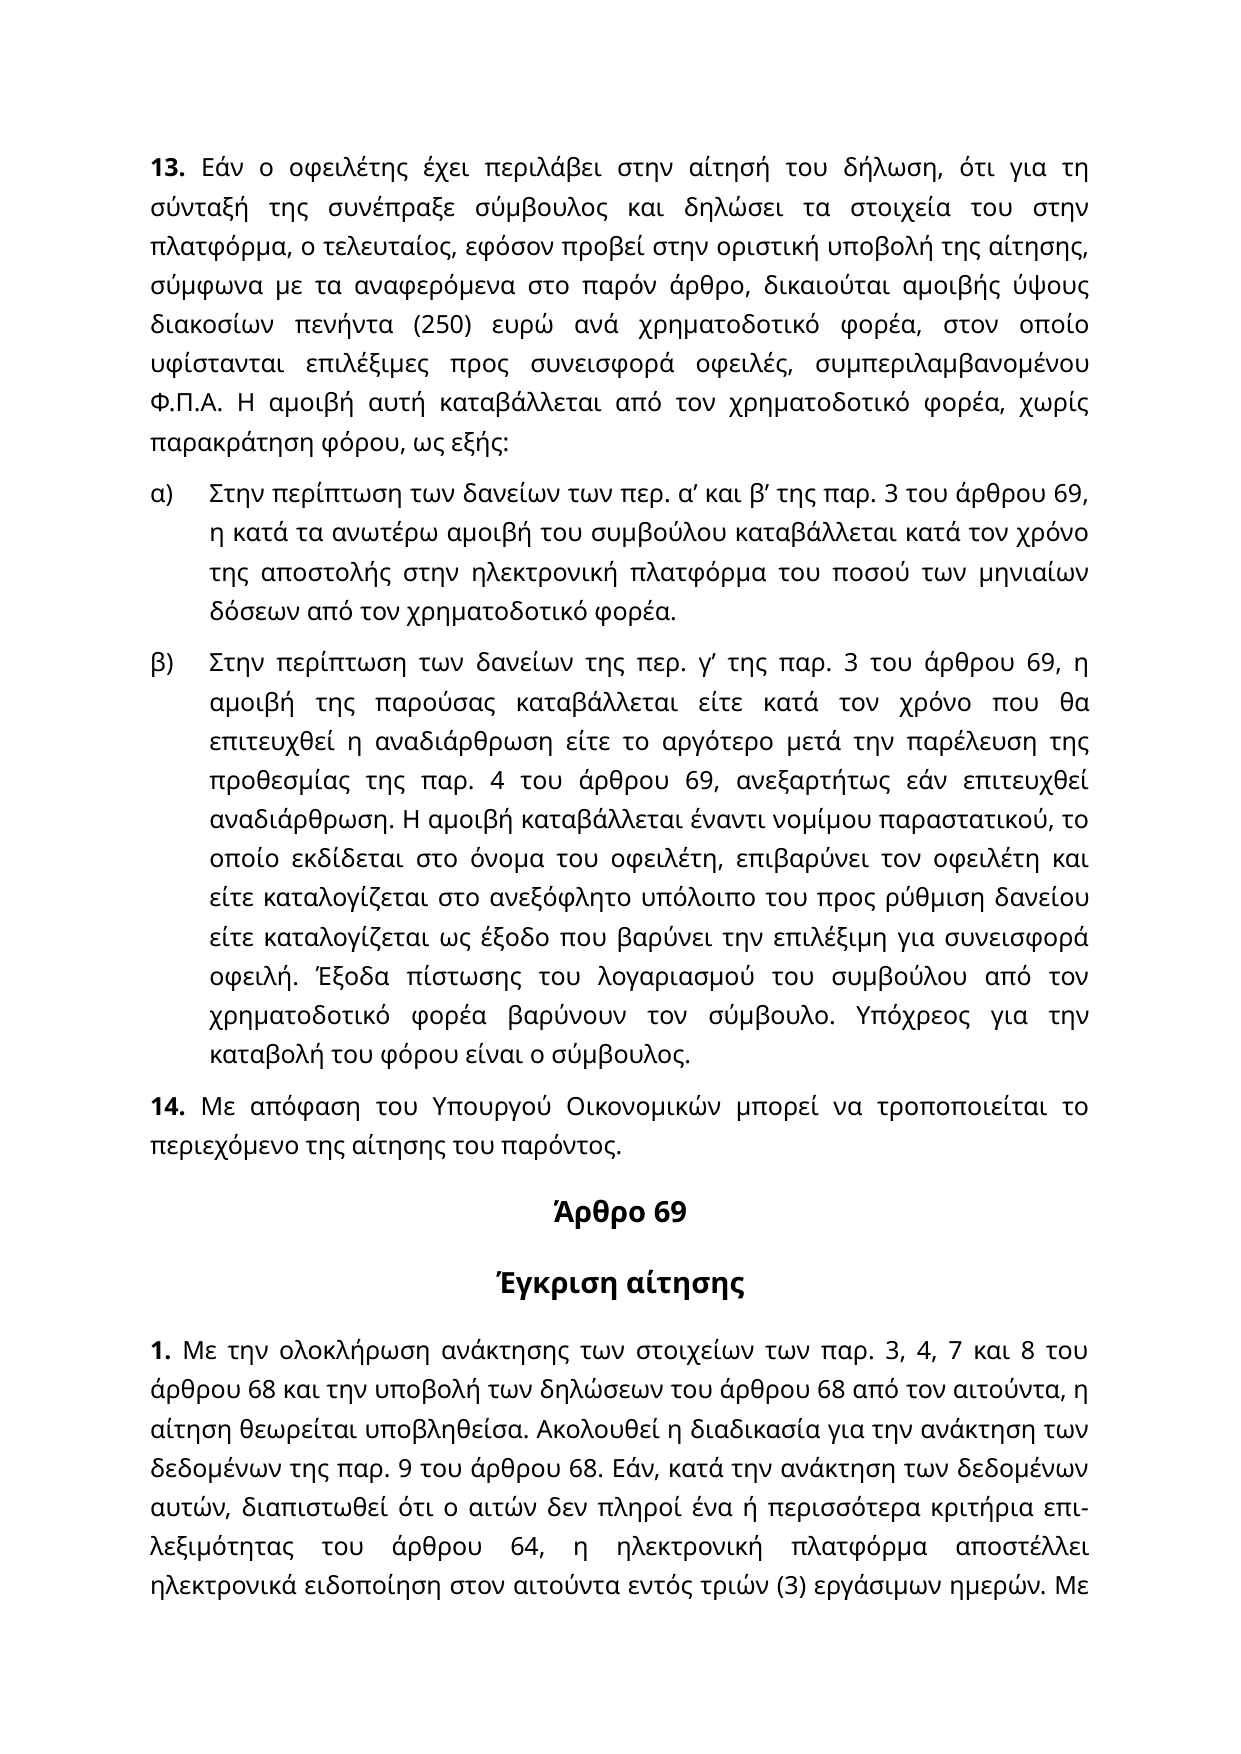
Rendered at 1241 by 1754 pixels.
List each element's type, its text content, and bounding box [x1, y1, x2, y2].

subtitle Έγκριση αίτησης [150, 1262, 1090, 1302]
subtitle Άρθρο 69 [150, 1192, 1090, 1231]
list β) Στην περίπτωση των δανείων της περ. γ’ της παρ. 3 του άρθρου 69, η αμοιβή της παρούσας καταβάλλεται είτε κατά τον χρόνο που θα επιτευχθεί η αναδιάρθρωση είτε το αργότερο μετά την παρέλευση της προθεσμίας της παρ. 4 του άρθρου 69, ανεξαρτήτως εάν επιτευχθεί αναδιάρθρωση. Η αμοιβή καταβάλλεται έναντι νομίμου παραστατικού, το οποίο εκδίδεται στο όνομα του οφειλέτη, επιβαρύνει τον οφειλέτη και είτε καταλογίζεται στο ανεξόφλητο υπόλοιπο του προς ρύθμιση δανείου είτε καταλογίζεται ως έξοδο που βαρύνει την επιλέξιμη για συνεισφορά οφειλή. Έξοδα πίστωσης του λογαριασμού του συμβούλου από τον χρηματοδοτικό φορέα βαρύνουν τον σύμβουλο. Υπόχρεος για την καταβολή του φόρου είναι ο σύμβουλος. [150, 645, 1090, 1071]
text 14. Με απόφαση του Υπουργού Οικονομικών μπορεί να τροποποιείται το περιεχόμενο της αίτησης του παρόντος. [150, 1088, 1090, 1162]
text 13. Εάν ο οφειλέτης έχει περιλάβει στην αίτησή του δήλωση, ότι για τη σύνταξή της συνέπραξε σύμβουλος και δηλώσει τα στοιχεία του στην πλατφόρμα, ο τελευταίος, εφόσον προβεί στην οριστική υποβολή της αίτησης, σύμφωνα με τα αναφερόμενα στο παρόν άρθρο, δικαιούται αμοιβής ύψους διακοσίων πενήντα (250) ευρώ ανά χρηματοδοτικό φορέα, στον οποίο υφίστανται επιλέξιμες προς συνεισφορά οφειλές, συμπεριλαμβανομένου Φ.Π.Α. Η αμοιβή αυτή καταβάλλεται από τον χρηματοδοτικό φορέα, χωρίς παρακράτηση φόρου, ως εξής: [150, 150, 1090, 458]
list α) Στην περίπτωση των δανείων των περ. α’ και β’ της παρ. 3 του άρθρου 69, η κατά τα ανωτέρω αμοιβή του συμβούλου καταβάλλεται κατά τον χρόνο της αποστολής στην ηλεκτρονική πλατφόρμα του ποσού των μηνιαίων δόσεων από τον χρηματοδοτικό φορέα. [150, 476, 1090, 627]
text 1. Με την ολοκλήρωση ανάκτησης των στοιχείων των παρ. 3, 4, 7 και 8 του άρθρου 68 και την υποβολή των δηλώσεων του άρθρου 68 από τον αιτούντα, η αίτηση θεωρείται υποβληθείσα. Ακολουθεί η διαδικασία για την ανάκτηση των δεδομένων της παρ. 9 του άρθρου 68. Εάν, κατά την ανάκτηση των δεδομένων αυτών, διαπιστωθεί ότι ο αιτών δεν πληροί ένα ή περισσότερα κριτήρια επι- λεξιμότητας του άρθρου 64, η ηλεκτρονική πλατφόρμα αποστέλλει ηλεκτρονικά ειδοποίηση στον αιτούντα εντός τριών (3) εργάσιμων ημερών. Με [150, 1333, 1090, 1602]
